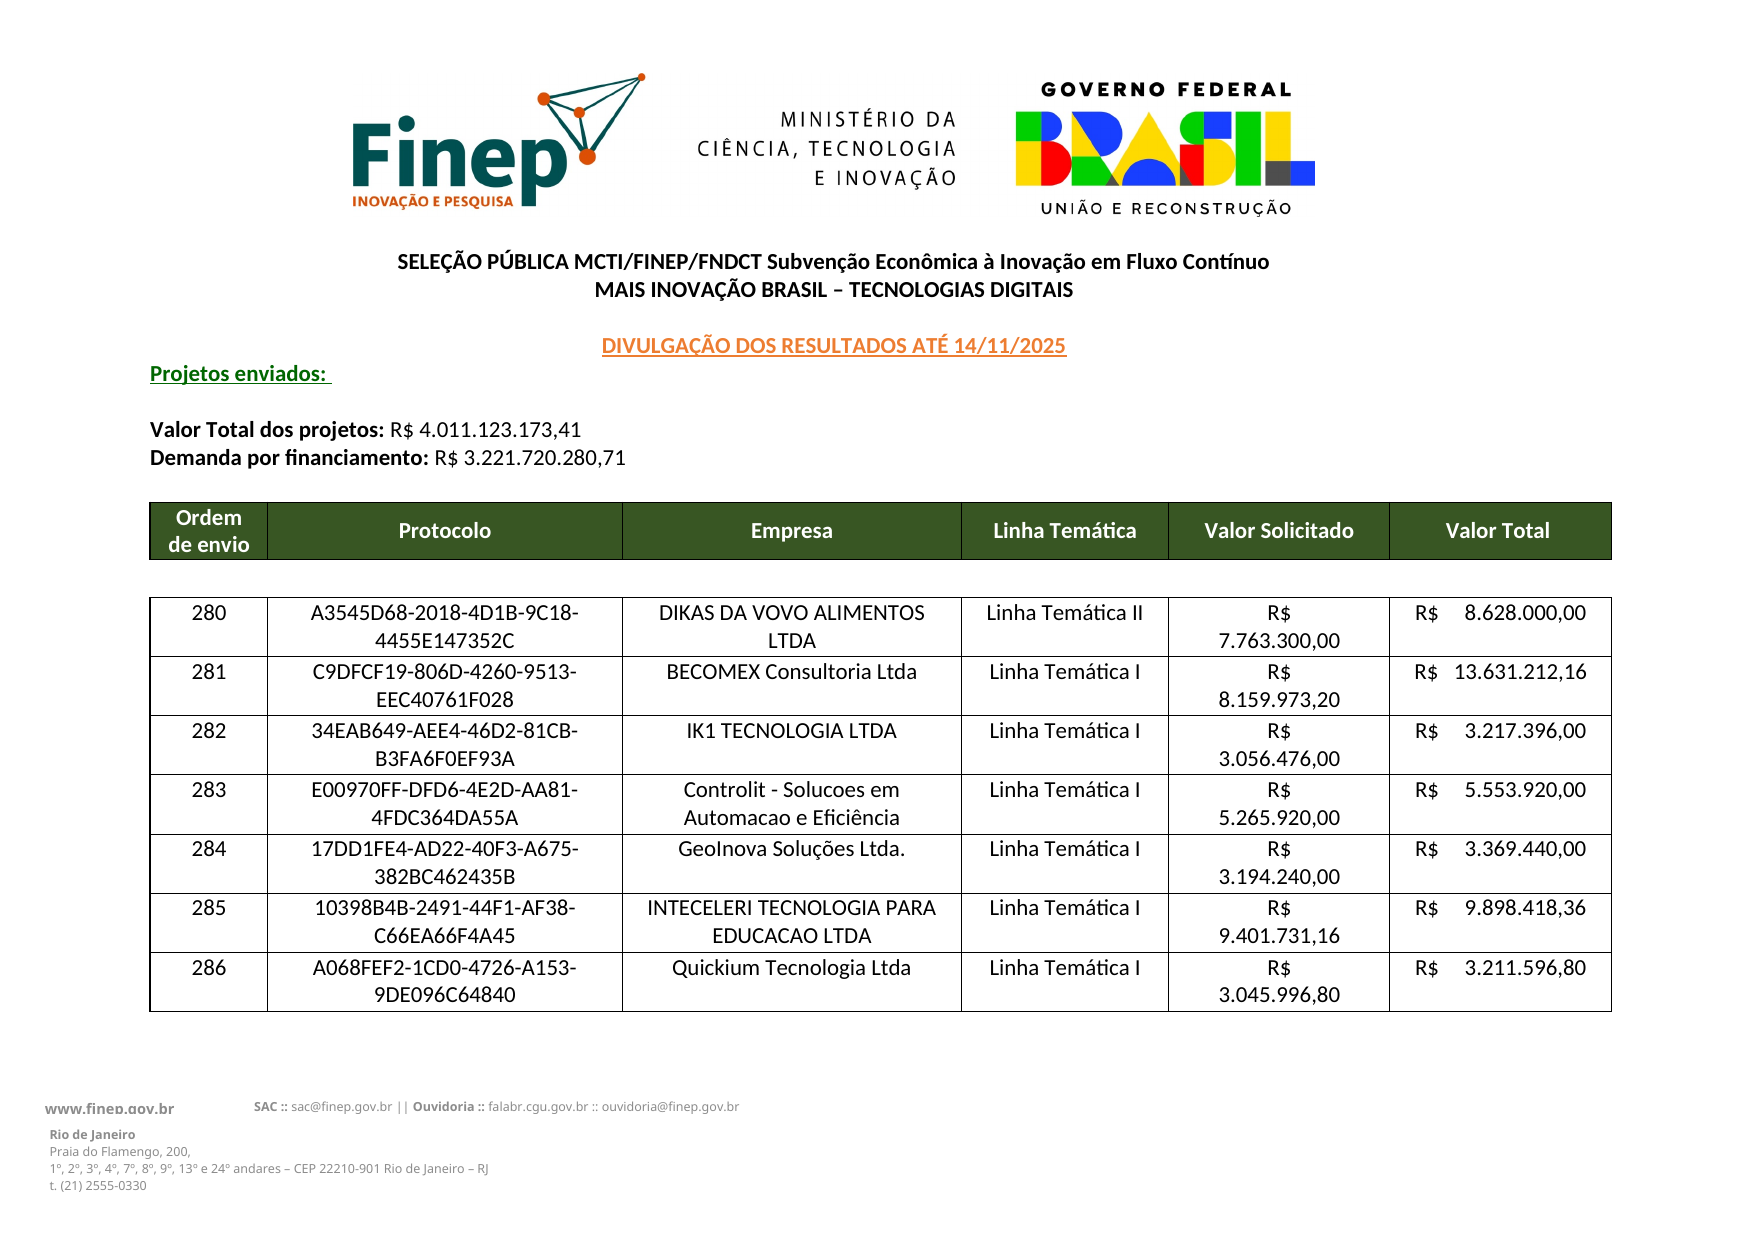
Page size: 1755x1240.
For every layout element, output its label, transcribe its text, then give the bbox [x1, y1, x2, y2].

table_cell 286 [151, 953, 267, 1011]
table_cell 17DD1FE4-AD22-40F3-A675-382BC462435B [268, 835, 622, 892]
table_cell R$ 3.045.996,80 [1169, 953, 1389, 1011]
table_cell DIKAS DA VOVO ALIMENTOS LTDA [623, 598, 961, 656]
table_cell 280 [151, 598, 267, 656]
table_cell Linha Temática I [962, 716, 1168, 774]
table_cell R$ 7.763.300,00 [1169, 598, 1389, 656]
table_cell Controlit - Solucoes em Automacao e Eficiência [623, 775, 961, 833]
table_cell 283 [151, 775, 267, 833]
table_cell A068FEF2-1CD0-4726-A153-9DE096C64840 [268, 953, 622, 1011]
table_cell R$ 3.369.440,00 [1390, 835, 1611, 892]
table_cell R$ 5.265.920,00 [1169, 775, 1389, 833]
table_cell 281 [151, 657, 267, 715]
table_cell R$ 3.217.396,00 [1390, 716, 1611, 774]
table_cell IK1 TECNOLOGIA LTDA [623, 716, 961, 774]
table_cell BECOMEX Consultoria Ltda [623, 657, 961, 715]
table_cell R$ 9.401.731,16 [1169, 894, 1389, 952]
table_cell Linha Temática I [962, 657, 1168, 715]
table_cell 34EAB649-AEE4-46D2-81CB-B3FA6F0EF93A [268, 716, 622, 774]
table_cell R$ 13.631.212,16 [1390, 657, 1611, 715]
table_cell C9DFCF19-806D-4260-9513-EEC40761F028 [268, 657, 622, 715]
table_cell Linha Temática I [962, 894, 1168, 952]
table_cell Linha Temática I [962, 775, 1168, 833]
table_cell R$ 5.553.920,00 [1390, 775, 1611, 833]
table_cell E00970FF-DFD6-4E2D-AA81-4FDC364DA55A [268, 775, 622, 833]
table_cell Linha Temática II [962, 598, 1168, 656]
table_cell Linha Temática I [962, 953, 1168, 1011]
table_cell 285 [151, 894, 267, 952]
table_cell 282 [151, 716, 267, 774]
table_cell R$ 9.898.418,36 [1390, 894, 1611, 952]
table_cell R$ 3.056.476,00 [1169, 716, 1389, 774]
table_cell 284 [151, 835, 267, 892]
table_cell 10398B4B-2491-44F1-AF38-C66EA66F4A45 [268, 894, 622, 952]
table_cell R$ 8.159.973,20 [1169, 657, 1389, 715]
table_cell R$ 3.194.240,00 [1169, 835, 1389, 892]
table_cell R$ 3.211.596,80 [1390, 953, 1611, 1011]
table_cell A3545D68-2018-4D1B-9C18-4455E147352C [268, 598, 622, 656]
table_cell GeoInova Soluções Ltda. [623, 835, 961, 892]
table_cell INTECELERI TECNOLOGIA PARA EDUCACAO LTDA [623, 894, 961, 952]
table_cell Quickium Tecnologia Ltda [623, 953, 961, 1011]
table_cell R$ 8.628.000,00 [1390, 598, 1611, 656]
table_cell Linha Temática I [962, 835, 1168, 892]
